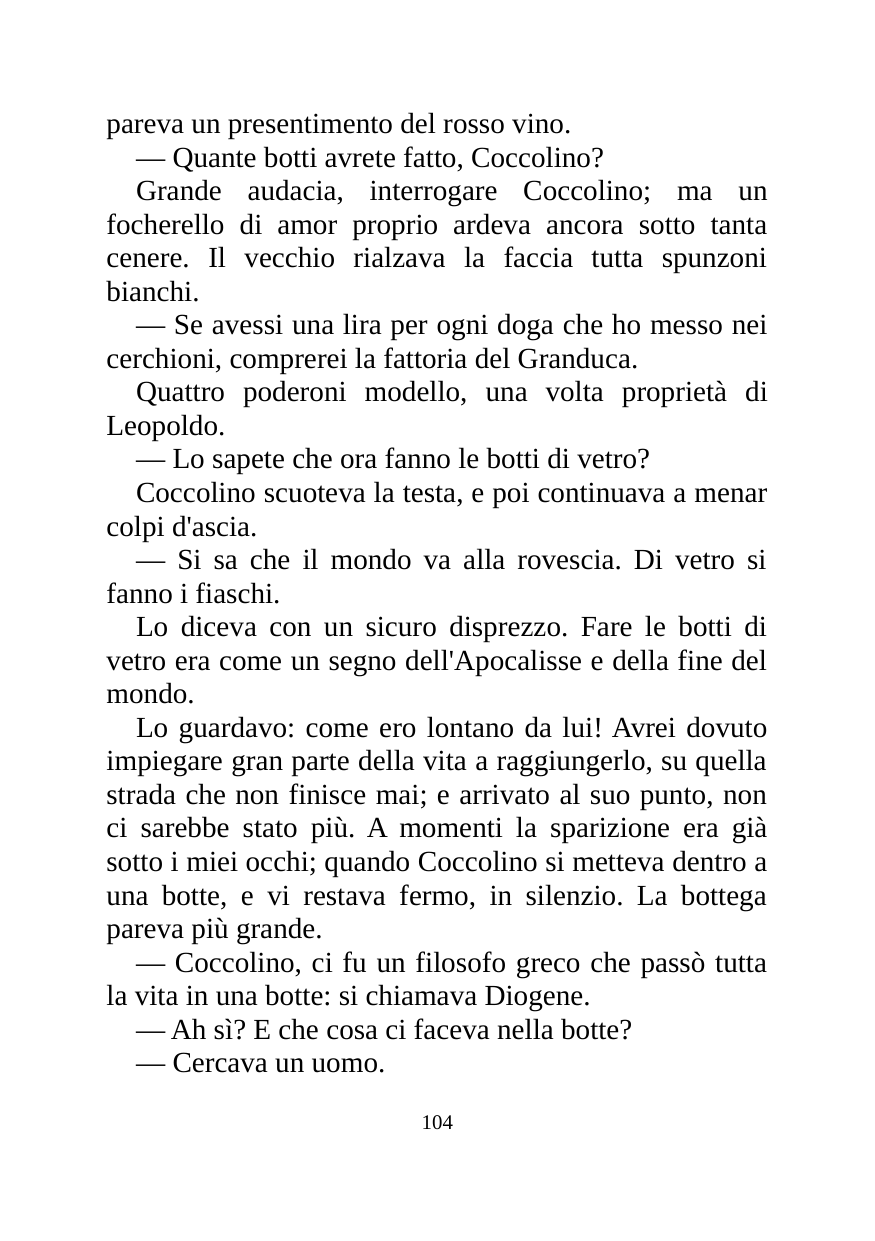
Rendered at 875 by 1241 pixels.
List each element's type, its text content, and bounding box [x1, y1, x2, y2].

text — Se avessi una lira per ogni doga che ho messo nei cerchioni, comprerei la fattoria del Granduca. [106, 307, 768, 374]
text — Ah sì? E che cosa ci faceva nella botte? [106, 1012, 768, 1045]
text Lo diceva con un sicuro disprezzo. Fare le botti di vetro era come un segno dell'Apocalisse e della fine del mondo. [106, 609, 768, 710]
text Grande audacia, interrogare Coccolino; ma un focherello di amor proprio ardeva ancora sotto tanta cenere. Il vecchio rialzava la faccia tutta spunzoni bianchi. [106, 173, 768, 307]
text — Quante botti avrete fatto, Coccolino? [106, 140, 768, 173]
text Quattro poderoni modello, una volta proprietà di Leopoldo. [106, 374, 768, 442]
text Lo guardavo: come ero lontano da lui! Avrei dovuto impiegare gran parte della vita a raggiungerlo, su quella strada che non finisce mai; e arrivato al suo punto, non ci sarebbe stato più. A momenti la sparizione era già sotto i miei occhi; quando Coccolino si metteva dentro a una botte, e vi restava fermo, in silenzio. La bottega pareva più grande. [106, 710, 768, 945]
text Coccolino scuoteva la testa, e poi continuava a menar colpi d'ascia. [106, 475, 768, 542]
text — Lo sapete che ora fanno le botti di vetro? [106, 442, 768, 475]
text — Si sa che il mondo va alla rovescia. Di vetro si fanno i fiaschi. [106, 542, 768, 609]
text pareva un presentimento del rosso vino. [106, 106, 768, 140]
text — Coccolino, ci fu un filosofo greco che passò tutta la vita in una botte: si chiamava Diogene. [106, 945, 768, 1012]
text — Cercava un uomo. [106, 1045, 768, 1079]
